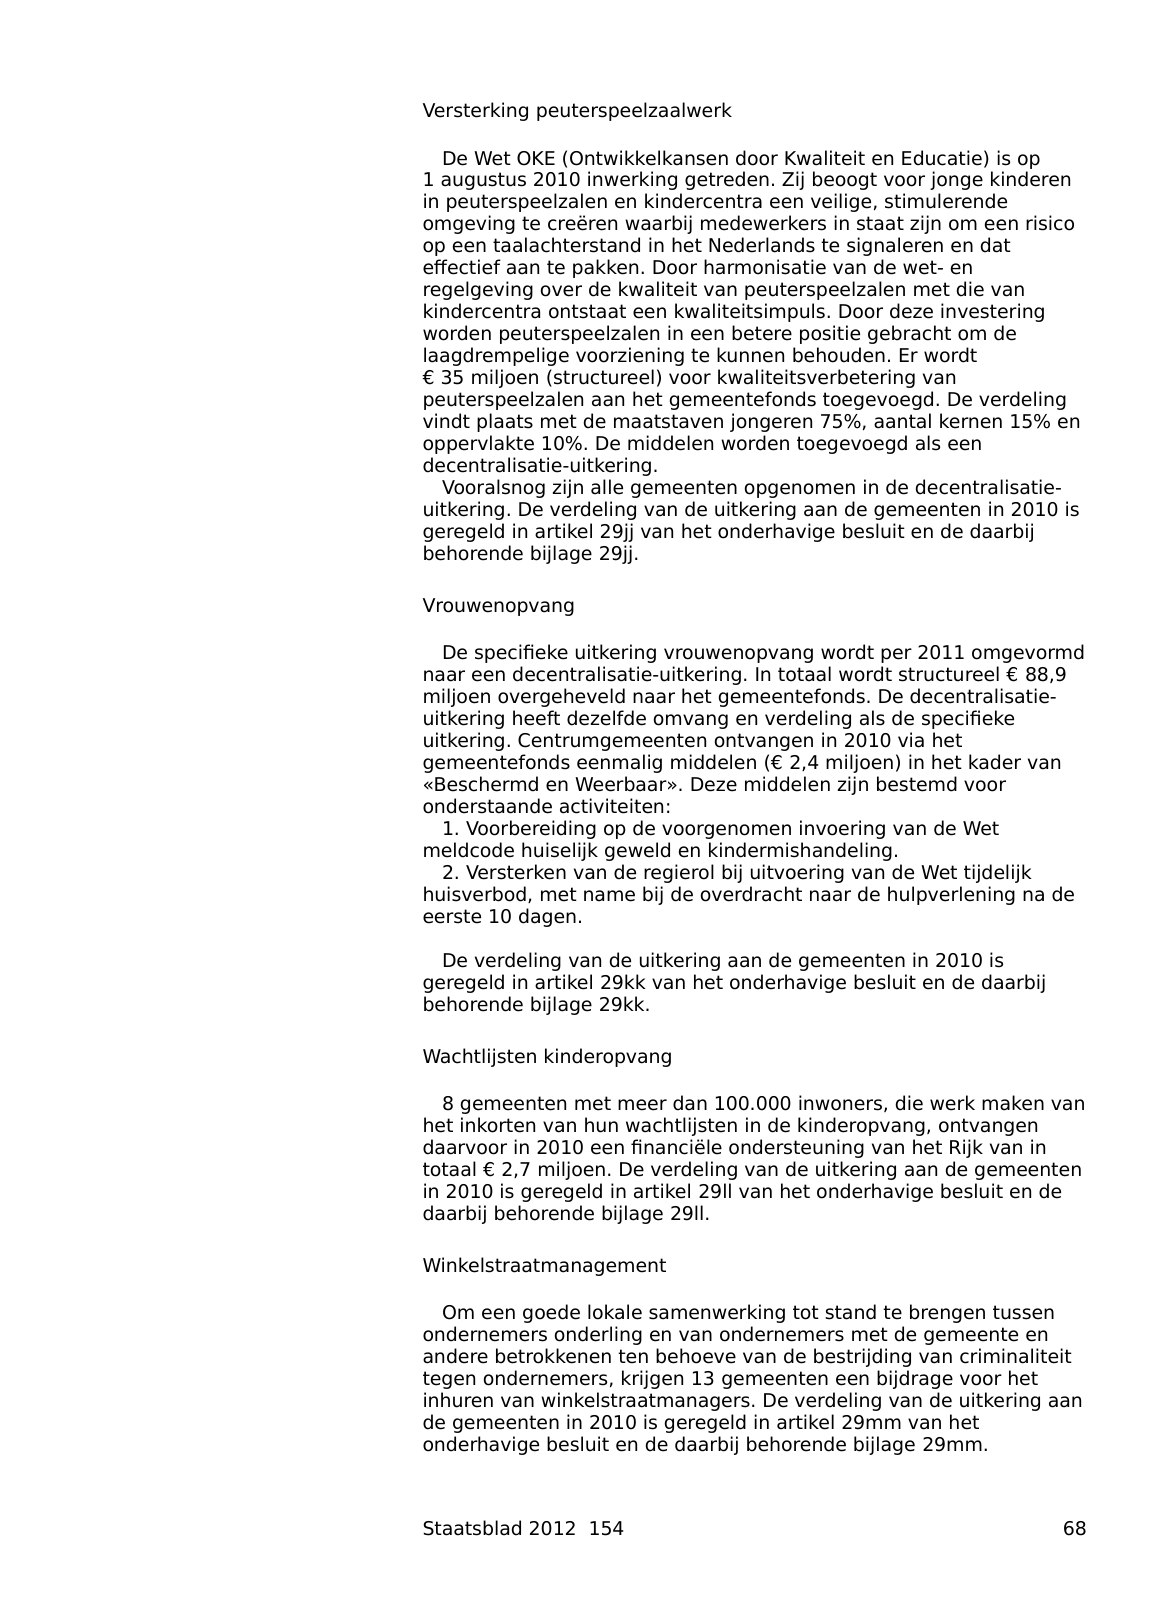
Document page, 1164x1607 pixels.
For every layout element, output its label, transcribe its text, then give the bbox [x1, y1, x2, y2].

subtitle Wachtlijsten kinderopvang [422, 1046, 1087, 1068]
text De verdeling van de uitkering aan de gemeenten in 2010 is geregeld in artikel 29kk van het onderhavige besluit en de daarbij behorende bijlage 29kk. [422, 950, 1087, 1016]
text Om een goede lokale samenwerking tot stand te brengen tussen ondernemers onderling en van ondernemers met de gemeente en andere betrokkenen ten behoeve van de bestrijding van criminaliteit tegen ondernemers, krijgen 13 gemeenten een bijdrage voor het inhuren van winkelstraatmanagers. De verdeling van de uitkering aan de gemeenten in 2010 is geregeld in artikel 29mm van het onderhavige besluit en de daarbij behorende bijlage 29mm. [422, 1302, 1087, 1456]
text 8 gemeenten met meer dan 100.000 inwoners, die werk maken van het inkorten van hun wachtlijsten in de kinderopvang, ontvangen daarvoor in 2010 een financiële ondersteuning van het Rijk van in totaal € 2,7 miljoen. De verdeling van de uitkering aan de gemeenten in 2010 is geregeld in artikel 29ll van het onderhavige besluit en de daarbij behorende bijlage 29ll. [422, 1093, 1087, 1225]
text De Wet OKE (Ontwikkelkansen door Kwaliteit en Educatie) is op 1 augustus 2010 inwerking getreden. Zij beoogt voor jonge kinderen in peuterspeelzalen en kindercentra een veilige, stimulerende omgeving te creëren waarbij medewerkers in staat zijn om een risico op een taalachterstand in het Nederlands te signaleren en dat effectief aan te pakken. Door harmonisatie van de wet- en regelgeving over de kwaliteit van peuterspeelzalen met die van kindercentra ontstaat een kwaliteitsimpuls. Door deze investering worden peuterspeelzalen in een betere positie gebracht om de laagdrempelige voorziening te kunnen behouden. Er wordt € 35 miljoen (structureel) voor kwaliteitsverbetering van peuterspeelzalen aan het gemeentefonds toegevoegd. De verdeling vindt plaats met de maatstaven jongeren 75%, aantal kernen 15% en oppervlakte 10%. De middelen worden toegevoegd als een decentralisatie-uitkering. [422, 147, 1087, 477]
text De specifieke uitkering vrouwenopvang wordt per 2011 omgevormd naar een decentralisatie-uitkering. In totaal wordt structureel € 88,9 miljoen overgeheveld naar het gemeentefonds. De decentralisatie-uitkering heeft dezelfde omvang en verdeling als de specifieke uitkering. Centrumgemeenten ontvangen in 2010 via het gemeentefonds eenmalig middelen (€ 2,4 miljoen) in het kader van «Beschermd en Weerbaar». Deze middelen zijn bestemd voor onderstaande activiteiten: [422, 642, 1087, 818]
text Vooralsnog zijn alle gemeenten opgenomen in de decentralisatie-uitkering. De verdeling van de uitkering aan de gemeenten in 2010 is geregeld in artikel 29jj van het onderhavige besluit en de daarbij behorende bijlage 29jj. [422, 477, 1087, 565]
text 2. Versterken van de regierol bij uitvoering van de Wet tijdelijk huisverbod, met name bij de overdracht naar de hulpverlening na de eerste 10 dagen. [422, 862, 1087, 928]
text 1. Voorbereiding op de voorgenomen invoering van de Wet meldcode huiselijk geweld en kindermishandeling. [422, 818, 1087, 862]
subtitle Vrouwenopvang [422, 595, 1087, 617]
subtitle Winkelstraatmanagement [422, 1255, 1087, 1277]
subtitle Versterking peuterspeelzaalwerk [422, 100, 1087, 122]
